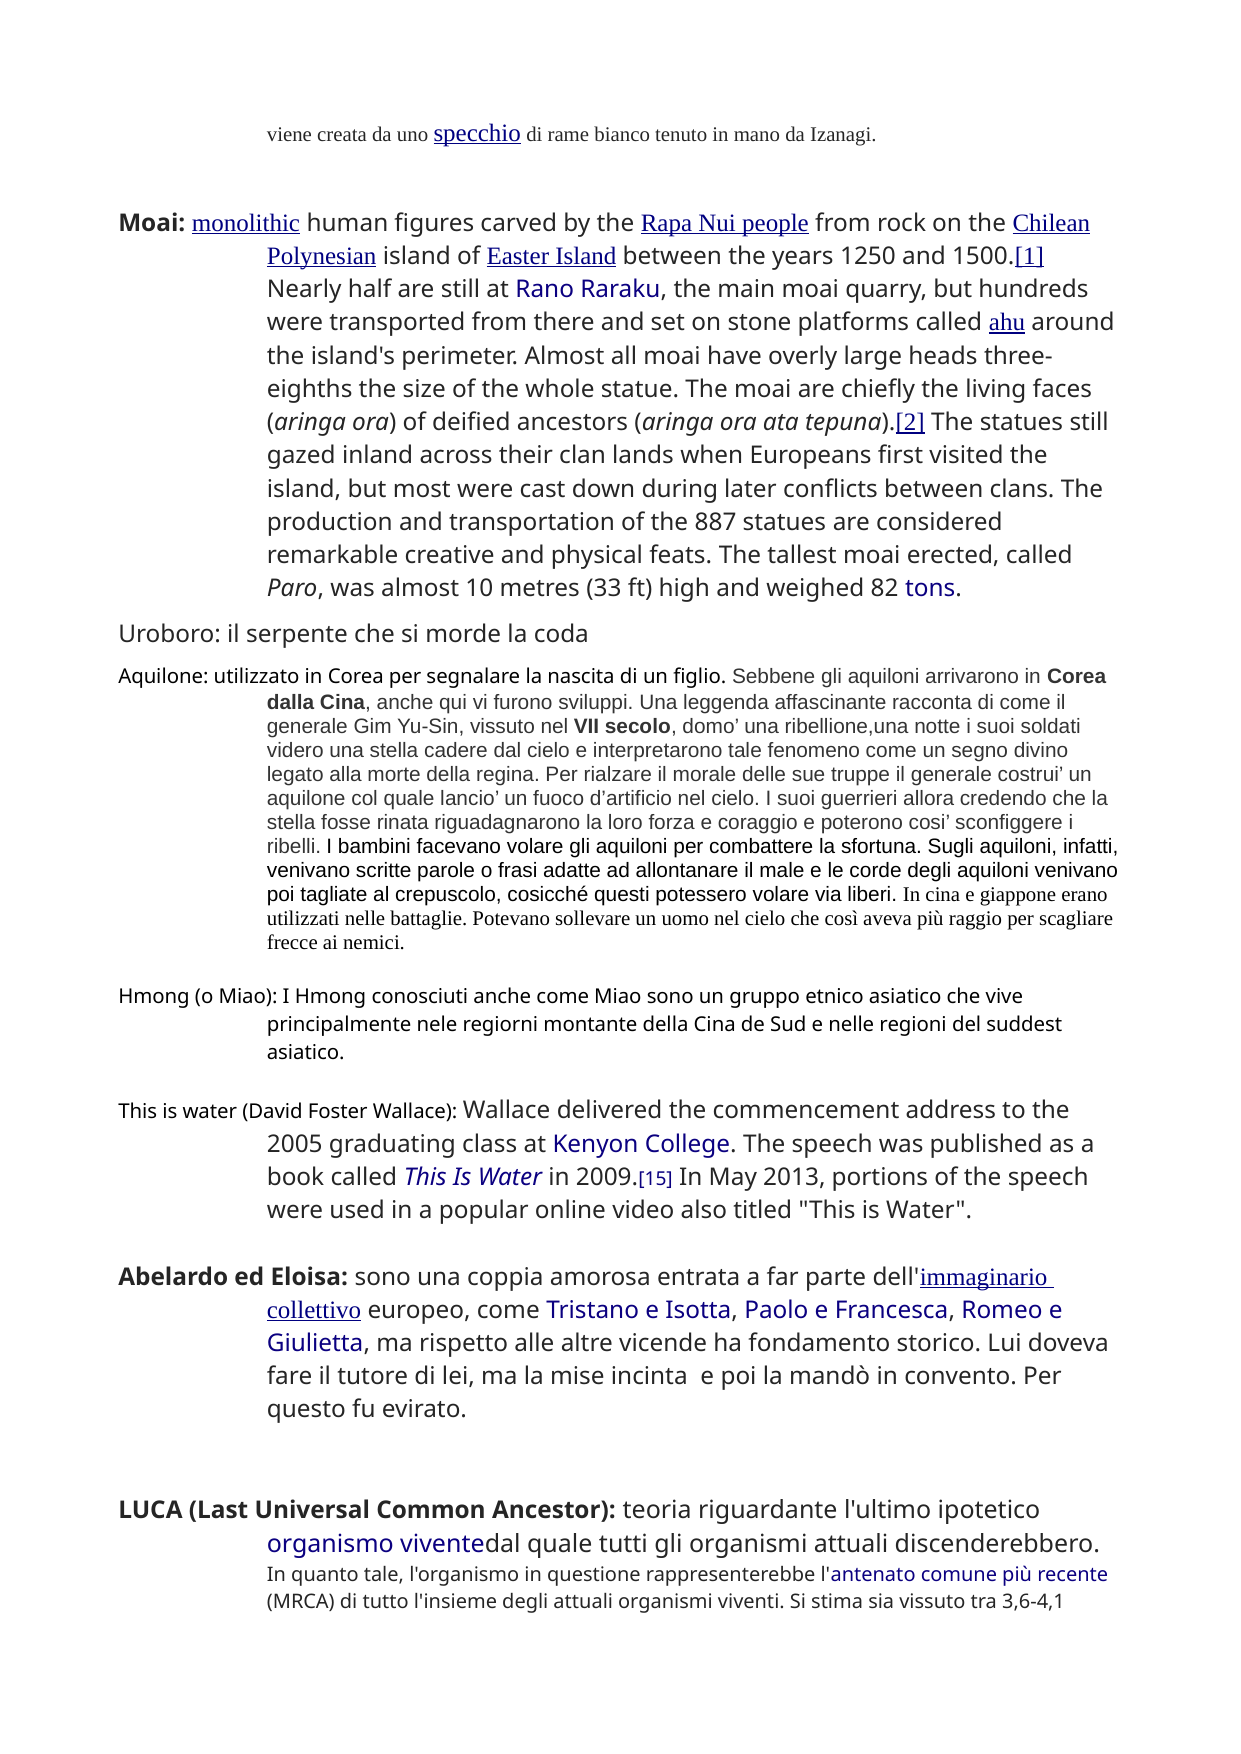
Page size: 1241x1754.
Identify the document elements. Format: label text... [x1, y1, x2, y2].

text Moai: monolithic human figures carved by the Rapa Nui people from rock on the Chilean Polynesian island of Easter Island between the years 1250 and 1500.[1] Nearly half are still at Rano Raraku, the main moai quarry, but hundreds were transported from there and set on stone platforms called ahu around the island's perimeter. Almost all moai have overly large heads three-eighths the size of the whole statue. The moai are chiefly the living faces (aringa ora) of deified ancestors (aringa ora ata tepuna).[2] The statues still gazed inland across their clan lands when Europeans first visited the island, but most were cast down during later conflicts between clans. The production and transportation of the 887 statues are considered remarkable creative and physical feats. The tallest moai erected, called Paro, was almost 10 metres (33 ft) high and weighed 82 tons. [118, 205, 1122, 604]
text Uroboro: il serpente che si morde la coda [118, 616, 1122, 649]
text LUCA (Last Universal Common Ancestor): teoria riguardante l'ultimo ipotetico organismo viventedal quale tutti gli organismi attuali discenderebbero. In quanto tale, l'organismo in questione rappresenterebbe l'antenato comune più recente (MRCA) di tutto l'insieme degli attuali organismi viventi. Si stima sia vissuto tra 3,6-4,1 [118, 1491, 1122, 1614]
text viene creata da uno specchio di rame bianco tenuto in mano da Izanagi. [118, 118, 1122, 147]
text This is water (David Foster Wallace): Wallace delivered the commencement address to the 2005 graduating class at Kenyon College. The speech was published as a book called This Is Water in 2009.[15] In May 2013, portions of the speech were used in a popular online video also titled "This is Water". [118, 1093, 1122, 1226]
text Hmong (o Miao): I Hmong conosciuti anche come Miao sono un gruppo etnico asiatico che vive principalmente nele regiorni montante della Cina de Sud e nelle regioni del suddest asiatico. [118, 982, 1122, 1065]
text Aquilone: utilizzato in Corea per segnalare la nascita di un figlio. Sebbene gli aquiloni arrivarono in Corea dalla Cina, anche qui vi furono sviluppi. Una leggenda affascinante racconta di come il generale Gim Yu-Sin, vissuto nel VII secolo, domo’ una ribellione,una notte i suoi soldati videro una stella cadere dal cielo e interpretarono tale fenomeno come un segno divino legato alla morte della regina. Per rialzare il morale delle sue truppe il generale costrui’ un aquilone col quale lancio’ un fuoco d’artificio nel cielo. I suoi guerrieri allora credendo che la stella fosse rinata riguadagnarono la loro forza e coraggio e poterono cosi’ sconfiggere i ribelli. I bambini facevano volare gli aquiloni per combattere la sfortuna. Sugli aquiloni, infatti, venivano scritte parole o frasi adatte ad allontanare il male e le corde degli aquiloni venivano poi tagliate al crepuscolo, cosicché questi potessero volare via liberi. In cina e giappone erano utilizzati nelle battaglie. Potevano sollevare un uomo nel cielo che così aveva più raggio per scagliare frecce ai nemici. [118, 662, 1122, 954]
text Abelardo ed Eloisa: sono una coppia amorosa entrata a far parte dell'immaginario collettivo europeo, come Tristano e Isotta, Paolo e Francesca, Romeo e Giulietta, ma rispetto alle altre vicende ha fondamento storico. Lui doveva fare il tutore di lei, ma la mise incinta e poi la mandò in convento. Per questo fu evirato. [118, 1259, 1122, 1425]
